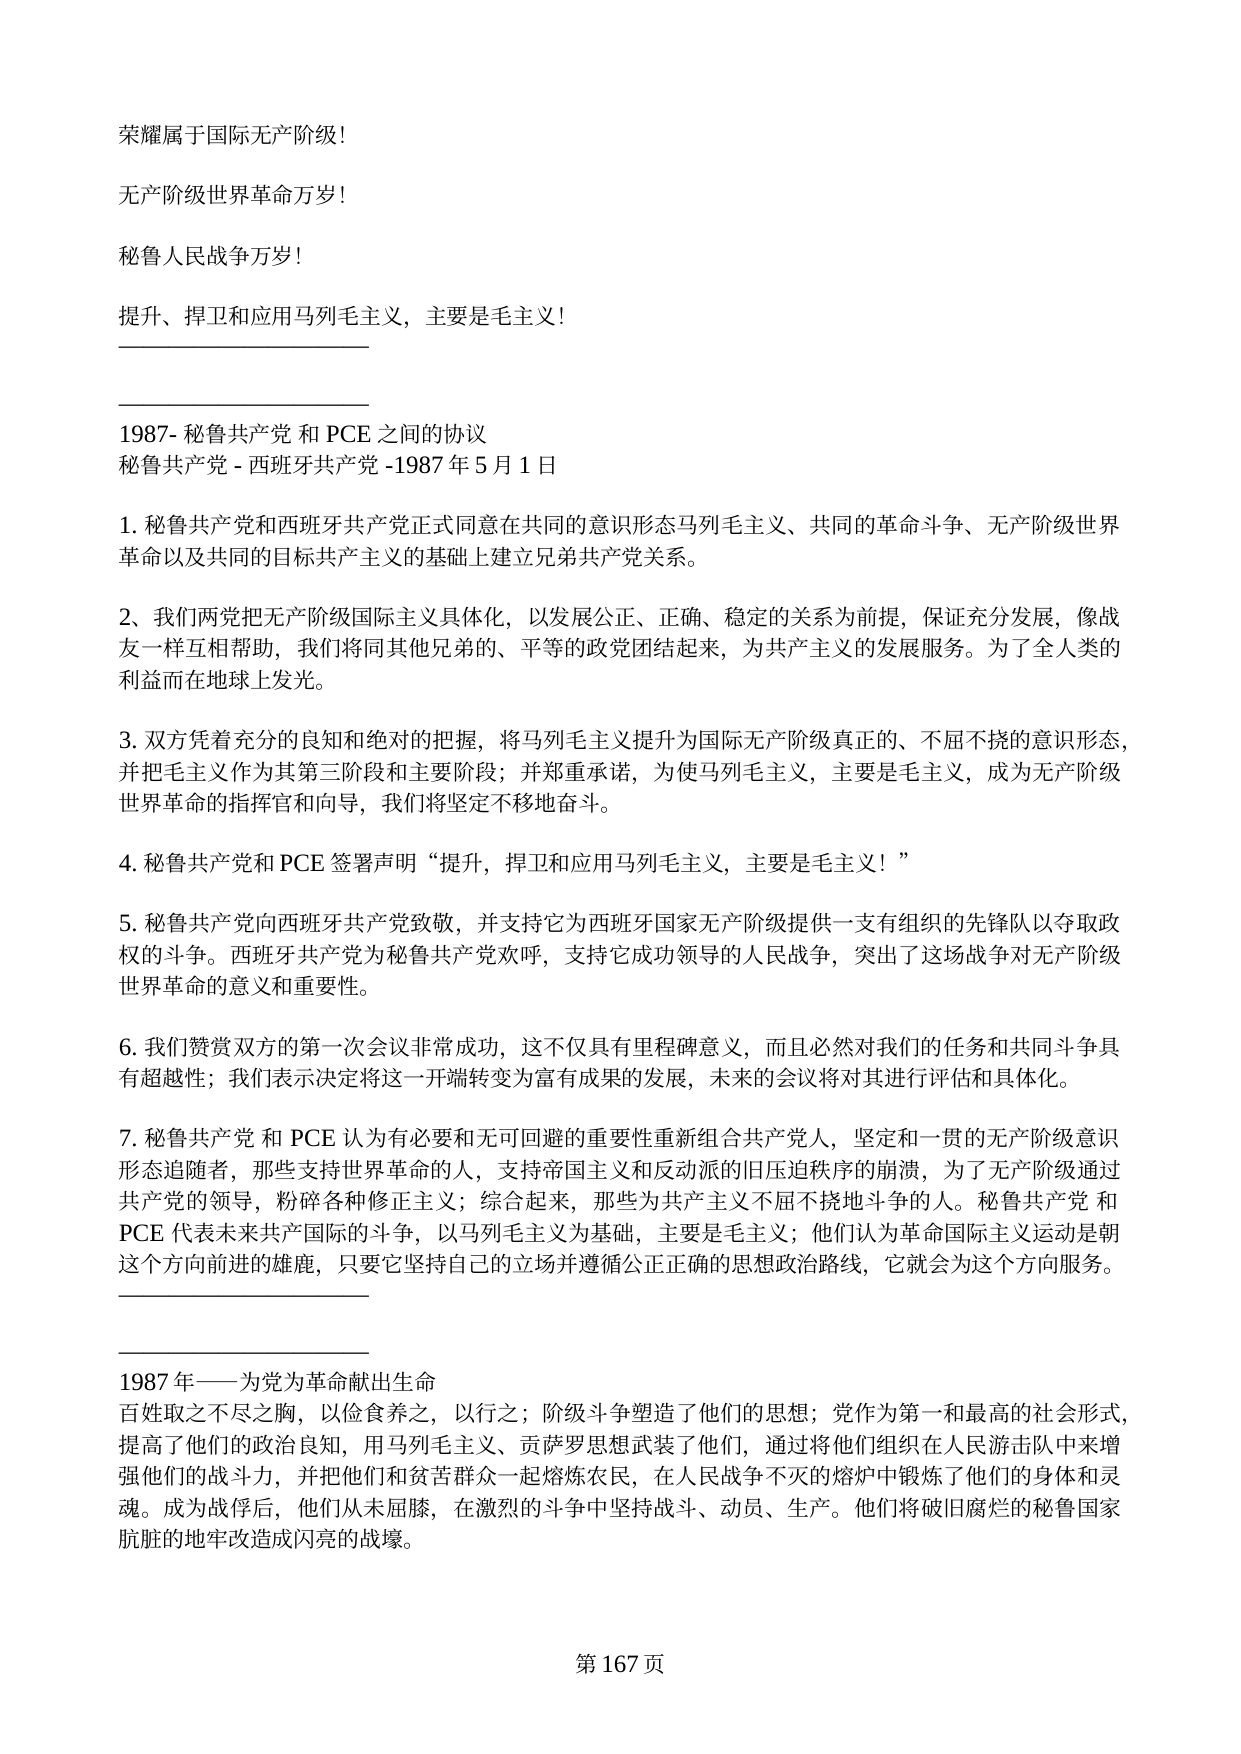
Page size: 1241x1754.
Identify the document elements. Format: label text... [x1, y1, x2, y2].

text 荣耀属于国际无产阶级！ [118, 118, 1122, 150]
text 无产阶级世界革命万岁！ [118, 179, 1122, 210]
text 提升、捍卫和应用马列毛主义，主要是毛主义！ [118, 299, 1122, 331]
text 4. 秘鲁共产党和PCE签署声明“提升，捍卫和应用马列毛主义，主要是毛主义！” [118, 846, 1122, 878]
text 1. 秘鲁共产党和西班牙共产党正式同意在共同的意识形态马列毛主义、共同的革命斗争、无产阶级世界革命以及共同的目标共产主义的基础上建立兄弟共产党关系。 [118, 508, 1122, 571]
text —————————— [118, 331, 1122, 359]
text 秘鲁人民战争万岁！ [118, 239, 1122, 270]
text 6. 我们赞赏双方的第一次会议非常成功，这不仅具有里程碑意义，而且必然对我们的任务和共同斗争具有超越性；我们表示决定将这一开端转变为富有成果的发展，未来的会议将对其进行评估和具体化。 [118, 1030, 1122, 1093]
text 2、我们两党把无产阶级国际主义具体化，以发展公正、正确、稳定的关系为前提，保证充分发展，像战友一样互相帮助，我们将同其他兄弟的、平等的政党团结起来，为共产主义的发展服务。为了全人类的利益而在地球上发光。 [118, 600, 1122, 694]
text 3. 双方凭着充分的良知和绝对的把握，将马列毛主义提升为国际无产阶级真正的、不屈不挠的意识形态，并把毛主义作为其第三阶段和主要阶段；并郑重承诺，为使马列毛主义，主要是毛主义，成为无产阶级世界革命的指挥官和向导，我们将坚定不移地奋斗。 [118, 723, 1122, 818]
text —————————— [118, 388, 1122, 417]
text 7. 秘鲁共产党 和 PCE 认为有必要和无可回避的重要性重新组合共产党人，坚定和一贯的无产阶级意识形态追随者，那些支持世界革命的人，支持帝国主义和反动派的旧压迫秩序的崩溃，为了无产阶级通过共产党的领导，粉碎各种修正主义；综合起来，那些为共产主义不屈不挠地斗争的人。秘鲁共产党 和 PCE 代表未来共产国际的斗争，以马列毛主义为基础，主要是毛主义；他们认为革命国际主义运动是朝这个方向前进的雄鹿，只要它坚持自己的立场并遵循公正正确的思想政治路线，它就会为这个方向服务。 [118, 1121, 1122, 1279]
text 1987- 秘鲁共产党 和 PCE 之间的协议 [118, 417, 1122, 448]
text —————————— [118, 1279, 1122, 1307]
text 1987年——为党为革命献出生命 [118, 1365, 1122, 1396]
text 百姓取之不尽之胸，以俭食养之，以行之；阶级斗争塑造了他们的思想；党作为第一和最高的社会形式，提高了他们的政治良知，用马列毛主义、贡萨罗思想武装了他们，通过将他们组织在人民游击队中来增强他们的战斗力，并把他们和贫苦群众一起熔炼农民，在人民战争不灭的熔炉中锻炼了他们的身体和灵魂。成为战俘后，他们从未屈膝，在激烈的斗争中坚持战斗、动员、生产。他们将破旧腐烂的秘鲁国家肮脏的地牢改造成闪亮的战壕。 [118, 1396, 1122, 1554]
text 秘鲁共产党 - 西班牙共产党 -1987年5月1日 [118, 448, 1122, 480]
text 5. 秘鲁共产党向西班牙共产党致敬，并支持它为西班牙国家无产阶级提供一支有组织的先锋队以夺取政权的斗争。西班牙共产党为秘鲁共产党欢呼，支持它成功领导的人民战争，突出了这场战争对无产阶级世界革命的意义和重要性。 [118, 907, 1122, 1001]
text —————————— [118, 1336, 1122, 1365]
